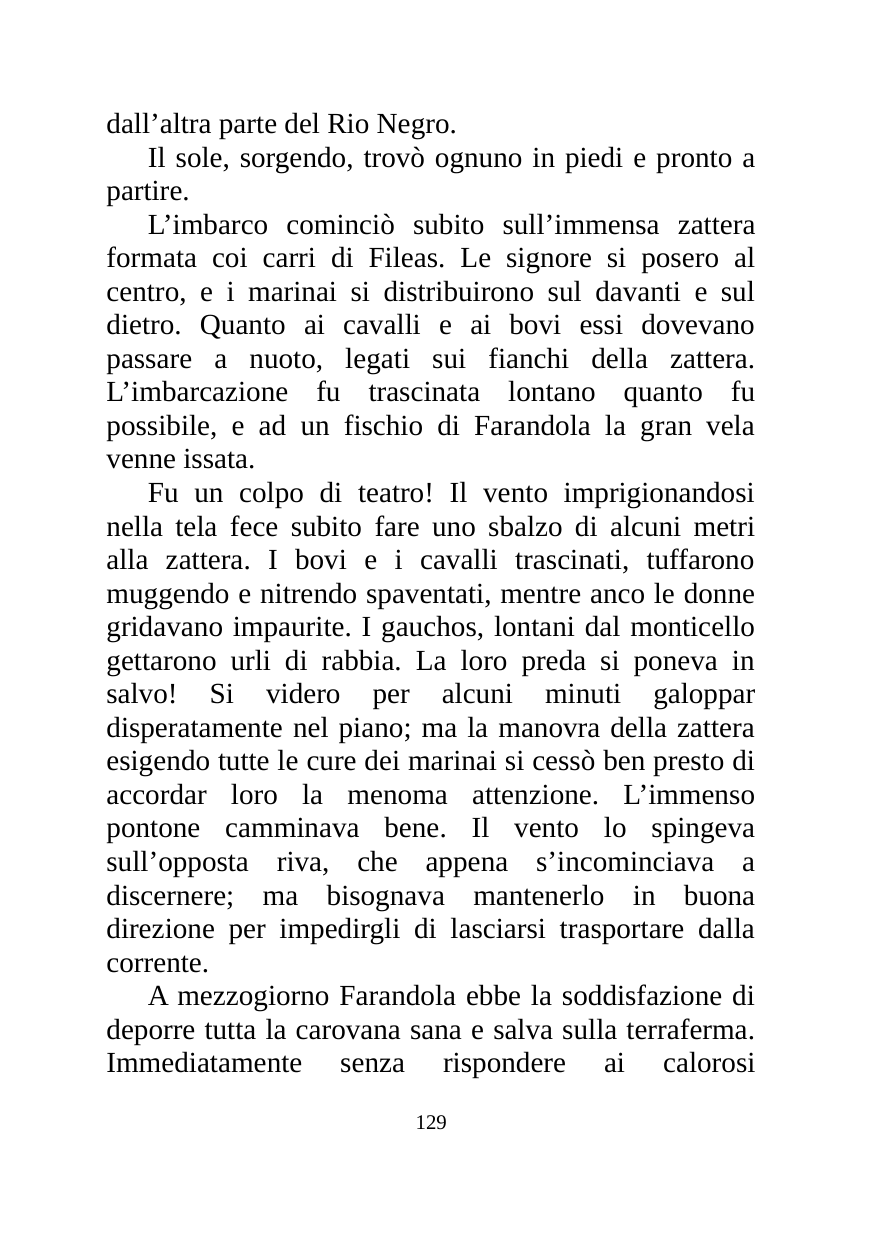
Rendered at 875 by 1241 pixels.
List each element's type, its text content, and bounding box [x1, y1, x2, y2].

text Il sole, sorgendo, trovò ognuno in piedi e pronto a partire. [106, 140, 756, 207]
text L’imbarco cominciò subito sull’immensa zattera formata coi carri di Fileas. Le signore si posero al centro, e i marinai si distribuirono sul davanti e sul dietro. Quanto ai cavalli e ai bovi essi dovevano passare a nuoto, legati sui fianchi della zattera. L’imbarcazione fu trascinata lontano quanto fu possibile, e ad un fischio di Farandola la gran vela venne issata. [106, 207, 756, 475]
text Fu un colpo di teatro! Il vento imprigionandosi nella tela fece subito fare uno sbalzo di alcuni metri alla zattera. I bovi e i cavalli trascinati, tuffarono muggendo e nitrendo spaventati, mentre anco le donne gridavano impaurite. I gauchos, lontani dal monticello gettarono urli di rabbia. La loro preda si poneva in salvo! Si videro per alcuni minuti galoppar disperatamente nel piano; ma la manovra della zattera esigendo tutte le cure dei marinai si cessò ben presto di accordar loro la menoma attenzione. L’immenso pontone camminava bene. Il vento lo spingeva sull’opposta riva, che appena s’incominciava a discernere; ma bisognava mantenerlo in buona direzione per impedirgli di lasciarsi trasportare dalla corrente. [106, 475, 756, 978]
text A mezzogiorno Farandola ebbe la soddisfazione di deporre tutta la carovana sana e salva sulla terraferma. Immediatamente senza rispondere ai calorosi [106, 978, 756, 1079]
text dall’altra parte del Rio Negro. [106, 106, 756, 140]
